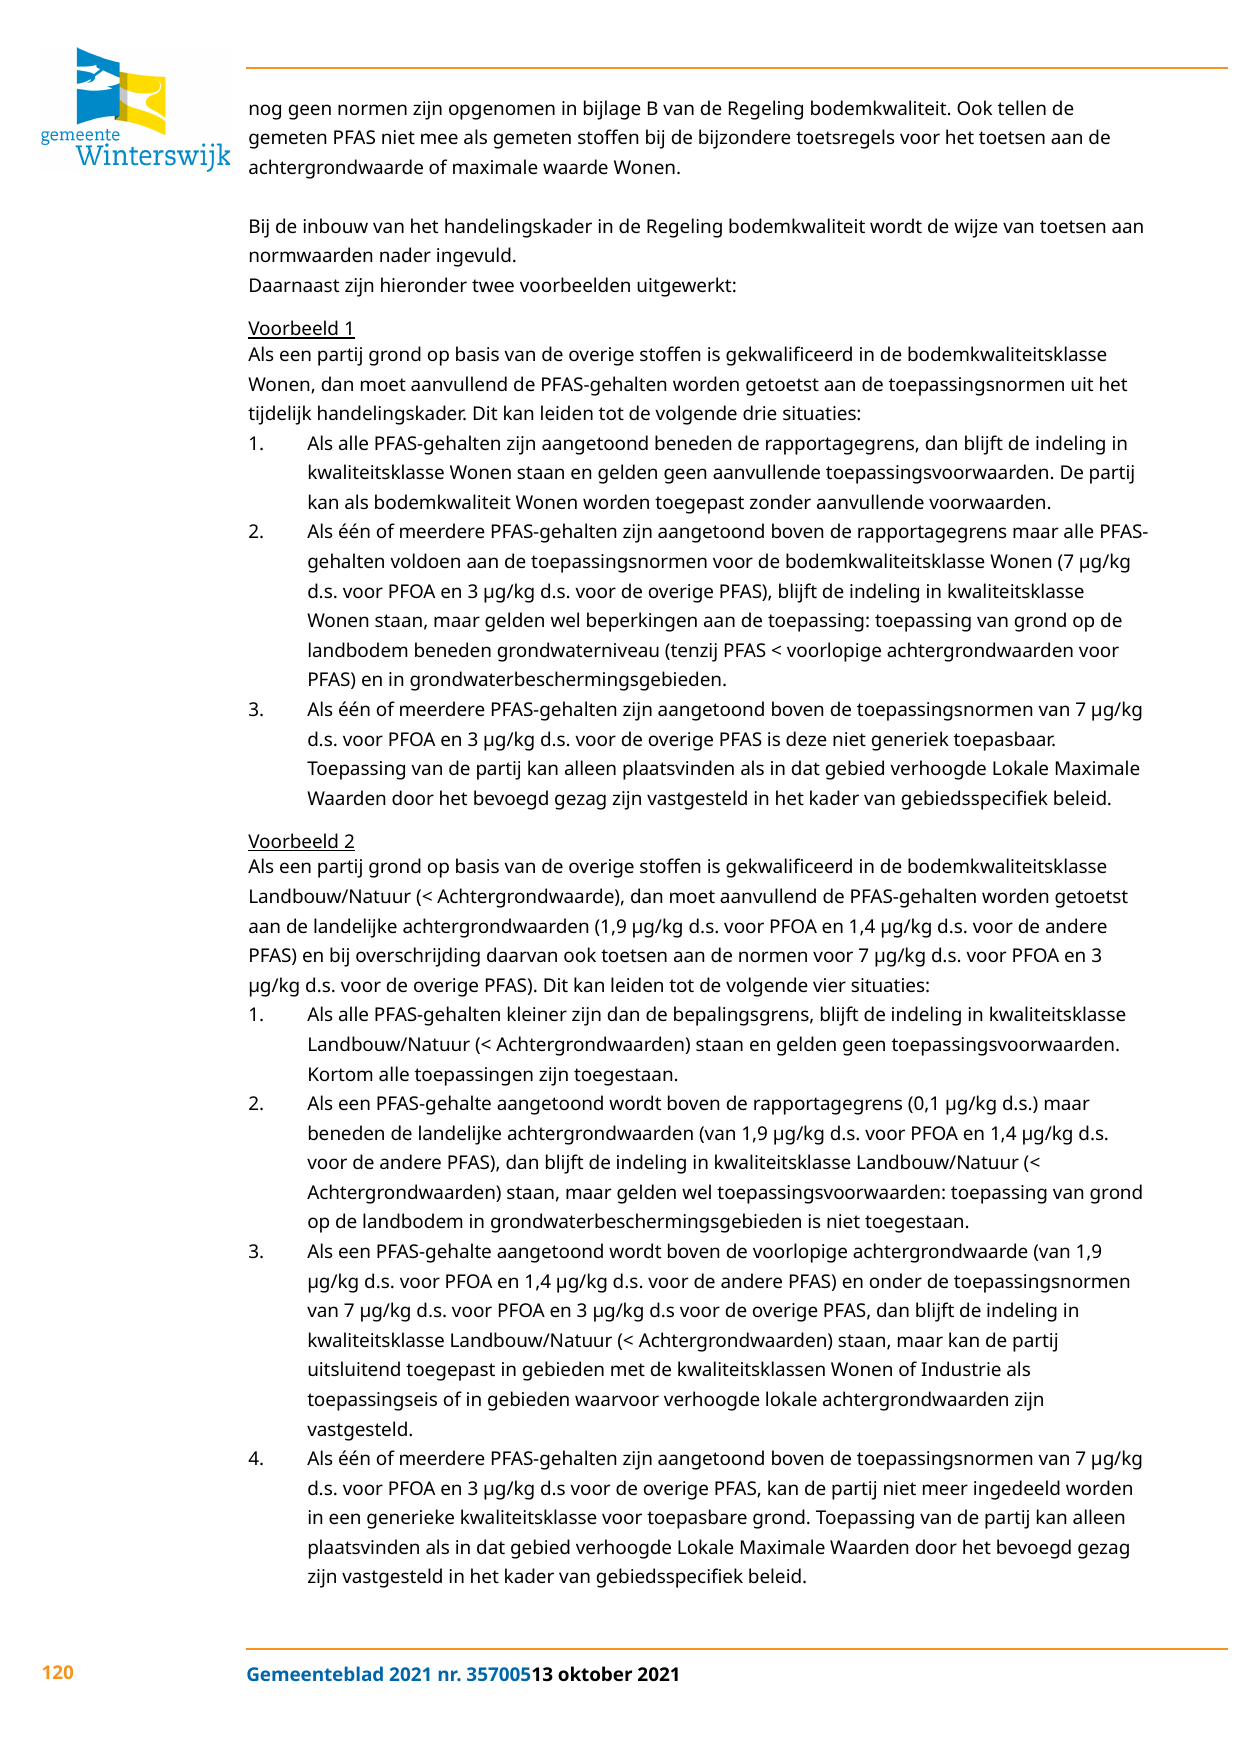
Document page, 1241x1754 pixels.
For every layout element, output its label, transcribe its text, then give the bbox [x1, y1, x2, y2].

list Als alle PFAS-gehalten zijn aangetoond beneden de rapportagegrens, dan blijft de indeling in kwaliteitsklasse Wonen staan en gelden geen aanvullende toepassingsvoorwaarden. De partij kan als bodemkwaliteit Wonen worden toegepast zonder aanvullende voorwaarden. [248, 430, 1152, 515]
list Als alle PFAS-gehalten kleiner zijn dan de bepalingsgrens, blijft de indeling in kwaliteitsklasse Landbouw/Natuur (< Achtergrondwaarden) staan en gelden geen toepassingsvoorwaarden. Kortom alle toepassingen zijn toegestaan. [248, 1002, 1152, 1087]
text Voorbeeld 1 [248, 315, 1152, 341]
text Voorbeeld 2 [248, 828, 1152, 854]
list Als één of meerdere PFAS-gehalten zijn aangetoond boven de toepassingsnormen van 7 µg/kg d.s. voor PFOA en 3 µg/kg d.s voor de overige PFAS, kan de partij niet meer ingedeeld worden in een generieke kwaliteitsklasse voor toepasbare grond. Toepassing van de partij kan alleen plaatsvinden als in dat gebied verhoogde Lokale Maximale Waarden door het bevoegd gezag zijn vastgesteld in het kader van gebiedsspecifiek beleid. [248, 1445, 1152, 1589]
list Als een PFAS-gehalte aangetoond wordt boven de voorlopige achtergrondwaarde (van 1,9 µg/kg d.s. voor PFOA en 1,4 µg/kg d.s. voor de andere PFAS) en onder de toepassingsnormen van 7 µg/kg d.s. voor PFOA en 3 µg/kg d.s voor de overige PFAS, dan blijft de indeling in kwaliteitsklasse Landbouw/Natuur (< Achtergrondwaarden) staan, maar kan de partij uitsluitend toegepast in gebieden met de kwaliteitsklassen Wonen of Industrie als toepassingseis of in gebieden waarvoor verhoogde lokale achtergrondwaarden zijn vastgesteld. [248, 1238, 1152, 1442]
text Als een partij grond op basis van de overige stoffen is gekwalificeerd in de bodemkwaliteitsklasse Wonen, dan moet aanvullend de PFAS-gehalten worden getoetst aan de toepassingsnormen uit het tijdelijk handelingskader. Dit kan leiden tot de volgende drie situaties: [248, 341, 1152, 426]
text Bij de inbouw van het handelingskader in de Regeling bodemkwaliteit wordt de wijze van toetsen aan normwaarden nader ingevuld. [248, 213, 1152, 268]
picture [41, 47, 231, 172]
list Als één of meerdere PFAS-gehalten zijn aangetoond boven de rapportagegrens maar alle PFAS-gehalten voldoen aan de toepassingsnormen voor de bodemkwaliteitsklasse Wonen (7 µg/kg d.s. voor PFOA en 3 µg/kg d.s. voor de overige PFAS), blijft de indeling in kwaliteitsklasse Wonen staan, maar gelden wel beperkingen aan de toepassing: toepassing van grond op de landbodem beneden grondwaterniveau (tenzij PFAS < voorlopige achtergrondwaarden voor PFAS) en in grondwaterbeschermingsgebieden. [248, 519, 1152, 692]
text nog geen normen zijn opgenomen in bijlage B van de Regeling bodemkwaliteit. Ook tellen de gemeten PFAS niet mee als gemeten stoffen bij de bijzondere toetsregels voor het toetsen aan de achtergrondwaarde of maximale waarde Wonen. [248, 95, 1152, 180]
text Als een partij grond op basis van de overige stoffen is gekwalificeerd in de bodemkwaliteitsklasse Landbouw/Natuur (< Achtergrondwaarde), dan moet aanvullend de PFAS-gehalten worden getoetst aan de landelijke achtergrondwaarden (1,9 µg/kg d.s. voor PFOA en 1,4 µg/kg d.s. voor de andere PFAS) en bij overschrijding daarvan ook toetsen aan de normen voor 7 µg/kg d.s. voor PFOA en 3 µg/kg d.s. voor de overige PFAS). Dit kan leiden tot de volgende vier situaties: [248, 854, 1152, 998]
list Als een PFAS-gehalte aangetoond wordt boven de rapportagegrens (0,1 µg/kg d.s.) maar beneden de landelijke achtergrondwaarden (van 1,9 µg/kg d.s. voor PFOA en 1,4 µg/kg d.s. voor de andere PFAS), dan blijft de indeling in kwaliteitsklasse Landbouw/Natuur (< Achtergrondwaarden) staan, maar gelden wel toepassingsvoorwaarden: toepassing van grond op de landbodem in grondwaterbeschermingsgebieden is niet toegestaan. [248, 1090, 1152, 1234]
list Als één of meerdere PFAS-gehalten zijn aangetoond boven de toepassingsnormen van 7 µg/kg d.s. voor PFOA en 3 µg/kg d.s. voor de overige PFAS is deze niet generiek toepasbaar. Toepassing van de partij kan alleen plaatsvinden als in dat gebied verhoogde Lokale Maximale Waarden door het bevoegd gezag zijn vastgesteld in het kader van gebiedsspecifiek beleid. [248, 696, 1152, 811]
text Daarnaast zijn hieronder twee voorbeelden uitgewerkt: [248, 272, 1152, 298]
picture [225, 153, 231, 162]
